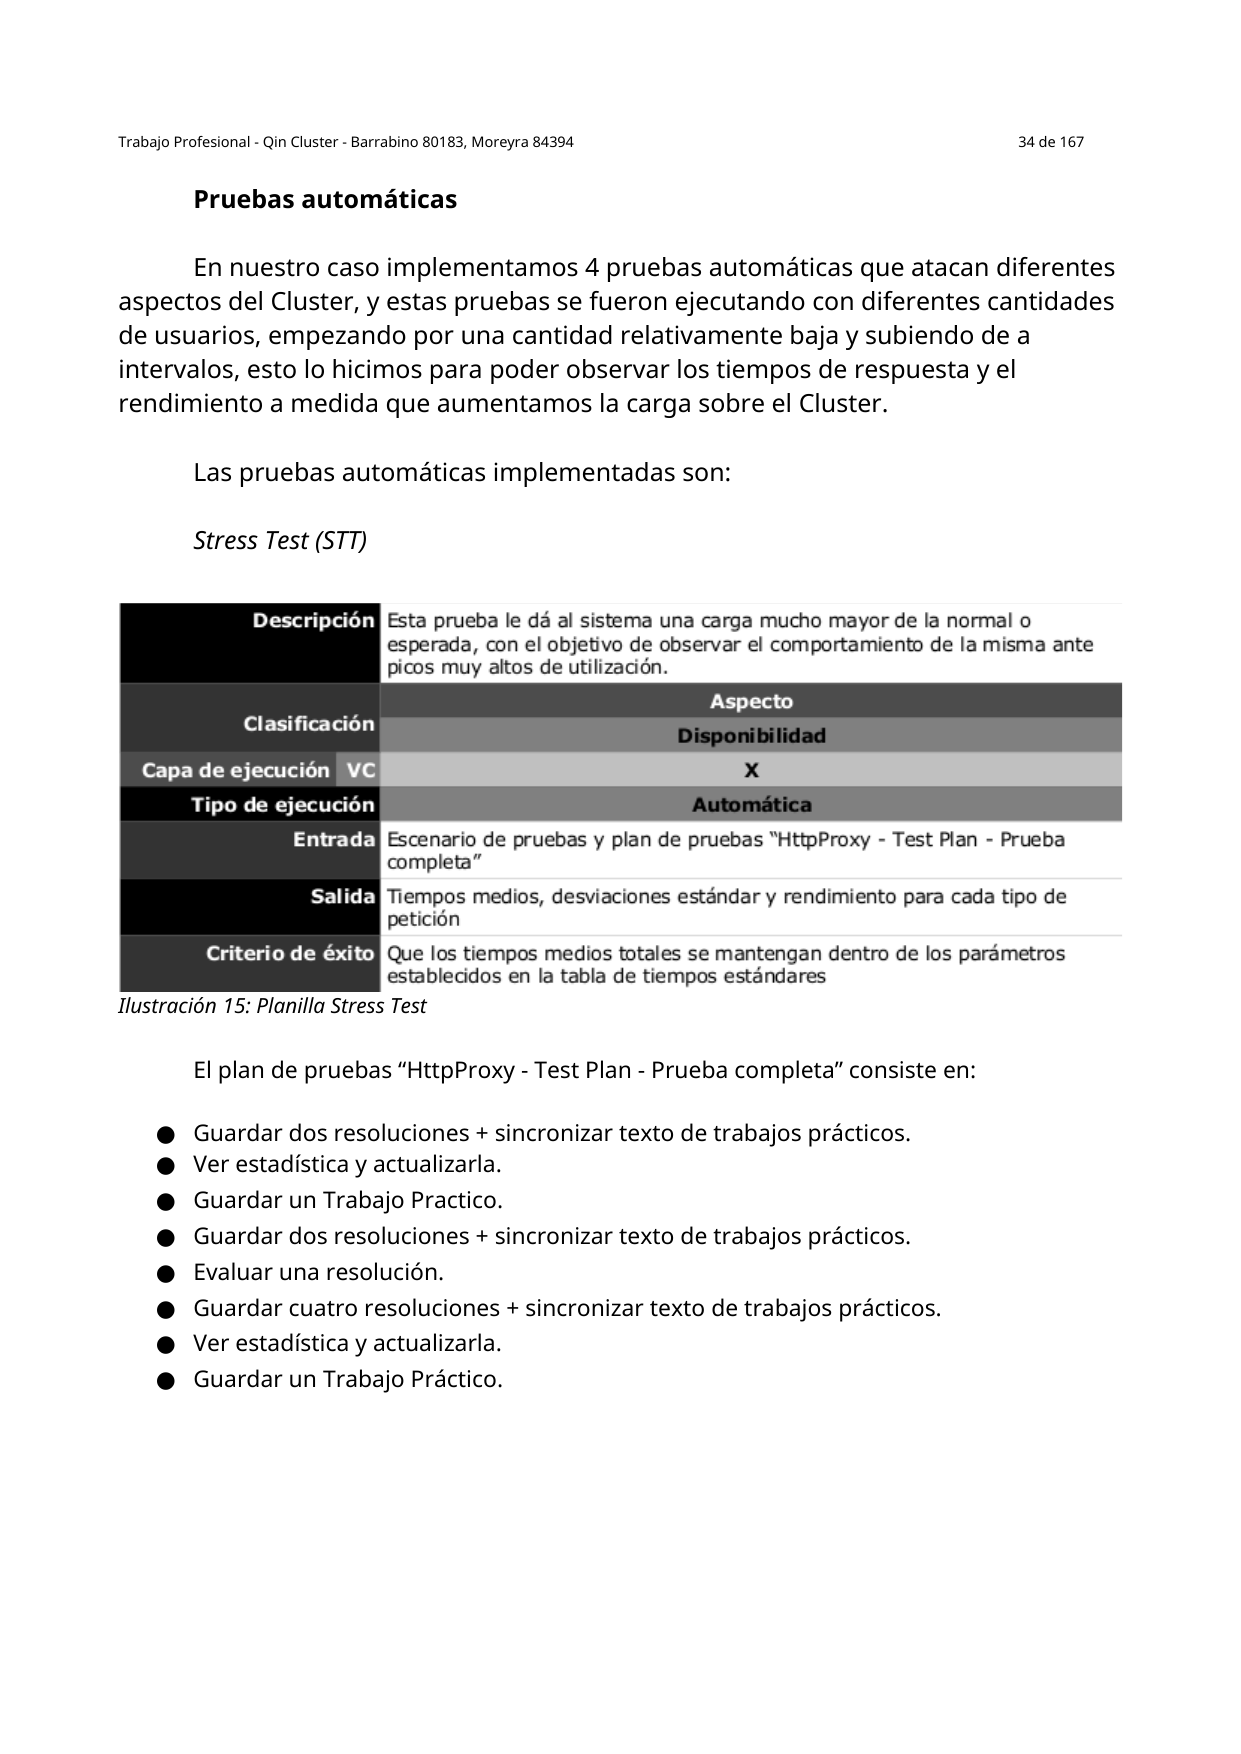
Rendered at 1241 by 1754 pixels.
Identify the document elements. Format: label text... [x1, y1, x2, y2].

list Guardar dos resoluciones + sincronizar texto de trabajos prácticos. [156, 1116, 1122, 1148]
list Ver estadística y actualizarla. [156, 1327, 1122, 1359]
list Guardar dos resoluciones + sincronizar texto de trabajos prácticos. [156, 1219, 1122, 1251]
list Guardar un Trabajo Practico. [156, 1184, 1122, 1215]
list Ver estadística y actualizarla. [156, 1148, 1122, 1179]
text Pruebas automáticas [118, 182, 1122, 216]
text Las pruebas automáticas implementadas son: [118, 454, 1122, 488]
list Guardar un Trabajo Práctico. [156, 1363, 1122, 1394]
list Guardar cuatro resoluciones + sincronizar texto de trabajos prácticos. [156, 1291, 1122, 1323]
picture [118, 603, 1123, 992]
text El plan de pruebas “HttpProxy - Test Plan - Prueba completa” consiste en: [118, 1054, 1122, 1085]
list Evaluar una resolución. [156, 1256, 1122, 1287]
text Ilustración 15: Planilla Stress Test [118, 992, 1122, 1020]
text Stress Test (STT) [118, 522, 1122, 556]
text En nuestro caso implementamos 4 pruebas automáticas que atacan diferentes aspectos del Cluster, y estas pruebas se fueron ejecutando con diferentes cantidades de usuarios, empezando por una cantidad relativamente baja y subiendo de a intervalos, esto lo hicimos para poder observar los tiempos de respuesta y el rendimiento a medida que aumentamos la carga sobre el Cluster. [118, 250, 1122, 420]
